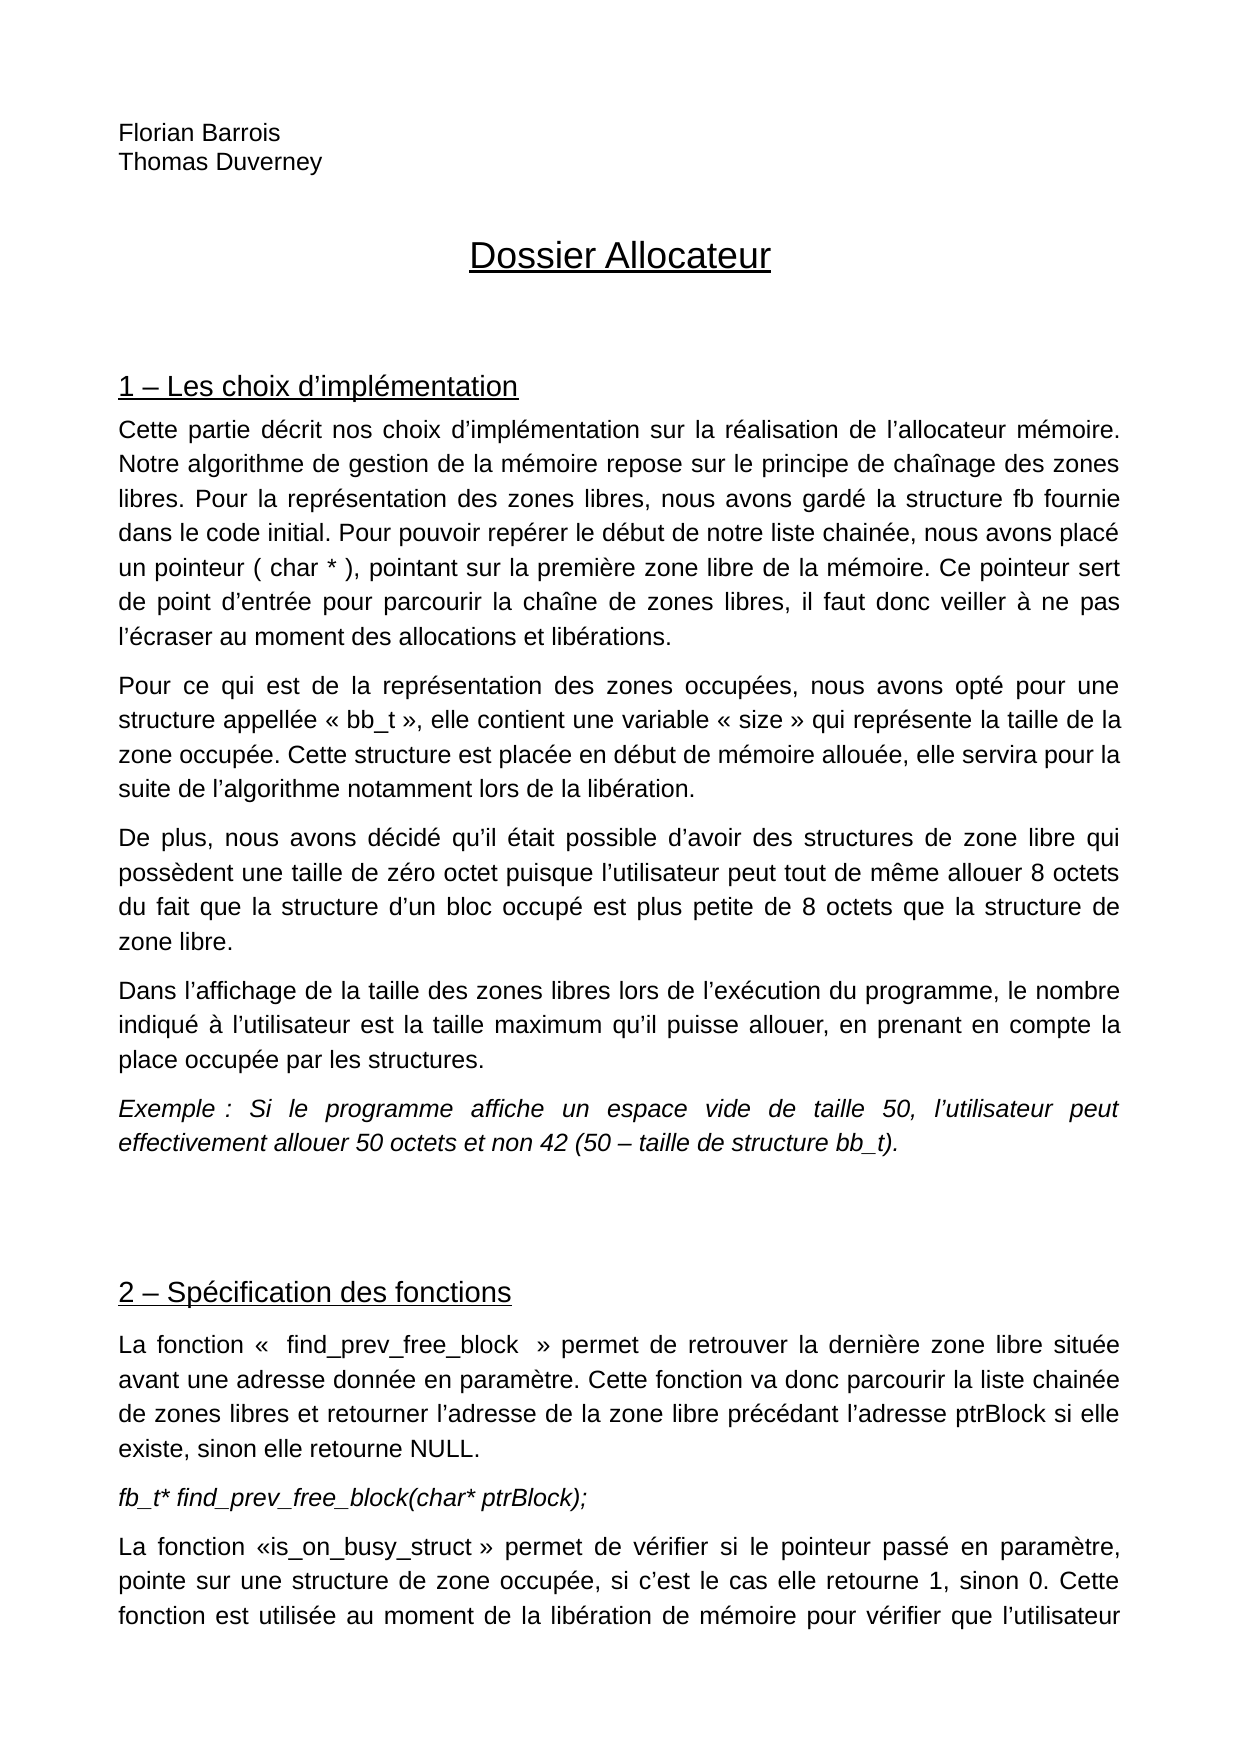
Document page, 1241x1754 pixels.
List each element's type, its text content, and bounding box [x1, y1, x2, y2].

text Exemple : Si le programme affiche un espace vide de taille 50, l’utilisateur peut effectivement allouer 50 octets et non 42 (50 – taille de structure bb_t). [118, 1094, 1122, 1157]
text 2 – Spécification des fonctions [118, 1275, 1122, 1309]
text La fonction «is_on_busy_struct » permet de vérifier si le pointeur passé en paramètre, pointe sur une structure de zone occupée, si c’est le cas elle retourne 1, sinon 0. Cette fonction est utilisée au moment de la libération de mémoire pour vérifier que l’utilisateur [118, 1532, 1122, 1629]
text Florian Barrois [118, 118, 1122, 147]
text Cette partie décrit nos choix d’implémentation sur la réalisation de l’allocateur mémoire. Notre algorithme de gestion de la mémoire repose sur le principe de chaînage des zones libres. Pour la représentation des zones libres, nous avons gardé la structure fb fournie dans le code initial. Pour pouvoir repérer le début de notre liste chainée, nous avons placé un pointeur ( char * ), pointant sur la première zone libre de la mémoire. Ce pointeur sert de point d’entrée pour parcourir la chaîne de zones libres, il faut donc veiller à ne pas l’écraser au moment des allocations et libérations. [118, 415, 1122, 650]
text Pour ce qui est de la représentation des zones occupées, nous avons opté pour une structure appellée « bb_t », elle contient une variable « size » qui représente la taille de la zone occupée. Cette structure est placée en début de mémoire allouée, elle servira pour la suite de l’algorithme notamment lors de la libération. [118, 671, 1122, 803]
text Dans l’affichage de la taille des zones libres lors de l’exécution du programme, le nombre indiqué à l’utilisateur est la taille maximum qu’il puisse allouer, en prenant en compte la place occupée par les structures. [118, 976, 1122, 1073]
text La fonction « find_prev_free_block » permet de retrouver la dernière zone libre située avant une adresse donnée en paramètre. Cette fonction va donc parcourir la liste chainée de zones libres et retourner l’adresse de la zone libre précédant l’adresse ptrBlock si elle existe, sinon elle retourne NULL. [118, 1330, 1122, 1462]
text fb_t* find_prev_free_block(char* ptrBlock); [118, 1483, 1122, 1511]
subtitle 1 – Les choix d’implémentation [118, 369, 1122, 402]
text De plus, nous avons décidé qu’il était possible d’avoir des structures de zone libre qui possèdent une taille de zéro octet puisque l’utilisateur peut tout de même allouer 8 octets du fait que la structure d’un bloc occupé est plus petite de 8 octets que la structure de zone libre. [118, 823, 1122, 955]
text Dossier Allocateur [118, 233, 1122, 276]
text Thomas Duverney [118, 147, 1122, 176]
